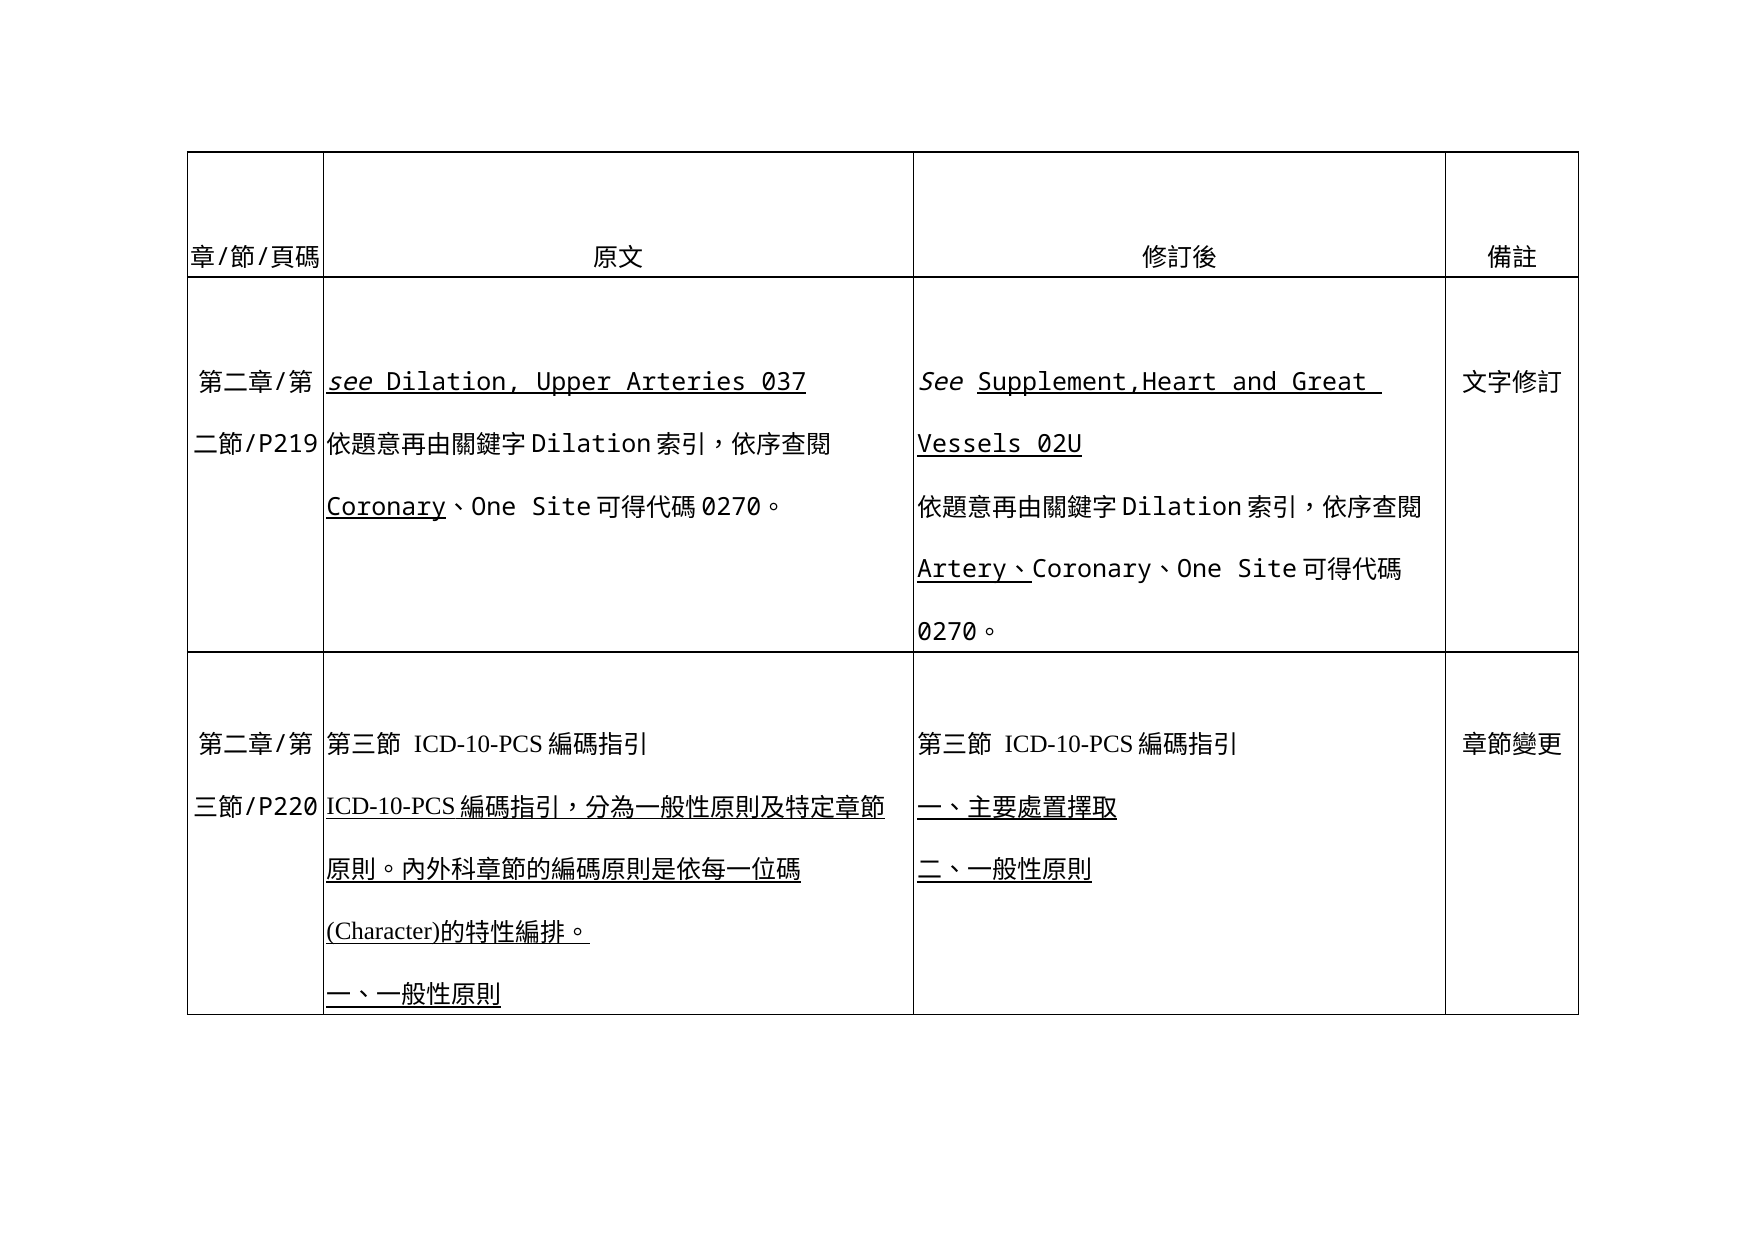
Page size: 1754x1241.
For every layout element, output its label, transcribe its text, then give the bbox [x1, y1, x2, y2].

table_header 原文 [324, 153, 913, 276]
table_cell 第二章/第二節/P219 [188, 278, 323, 651]
table_header 章/節/頁碼 [188, 153, 323, 276]
table_cell 第三節 ICD-10-PCS編碼指引 一、主要處置擇取 二、一般性原則 [914, 653, 1445, 1014]
table_cell 第二章/第三節/P220 [188, 653, 323, 1014]
table_cell 第三節 ICD-10-PCS編碼指引 ICD-10-PCS編碼指引，分為一般性原則及特定章節原則。內外科章節的編碼原則是依每一位碼(Character)的特性編排。 一、一般性原則 [324, 653, 913, 1014]
table_cell 章節變更 [1446, 653, 1578, 1014]
table_header 修訂後 [914, 153, 1445, 276]
table_cell see Dilation, Upper Arteries 037 依題意再由關鍵字Dilation索引，依序查閱Coronary、One Site可得代碼0270。 [324, 278, 913, 651]
table_cell 文字修訂 [1446, 278, 1578, 651]
table_cell See Supplement,Heart and Great Vessels 02U 依題意再由關鍵字Dilation索引，依序查閱Artery、Coronary、One Site可得代碼0270。 [914, 278, 1445, 651]
table_header 備註 [1446, 153, 1578, 276]
